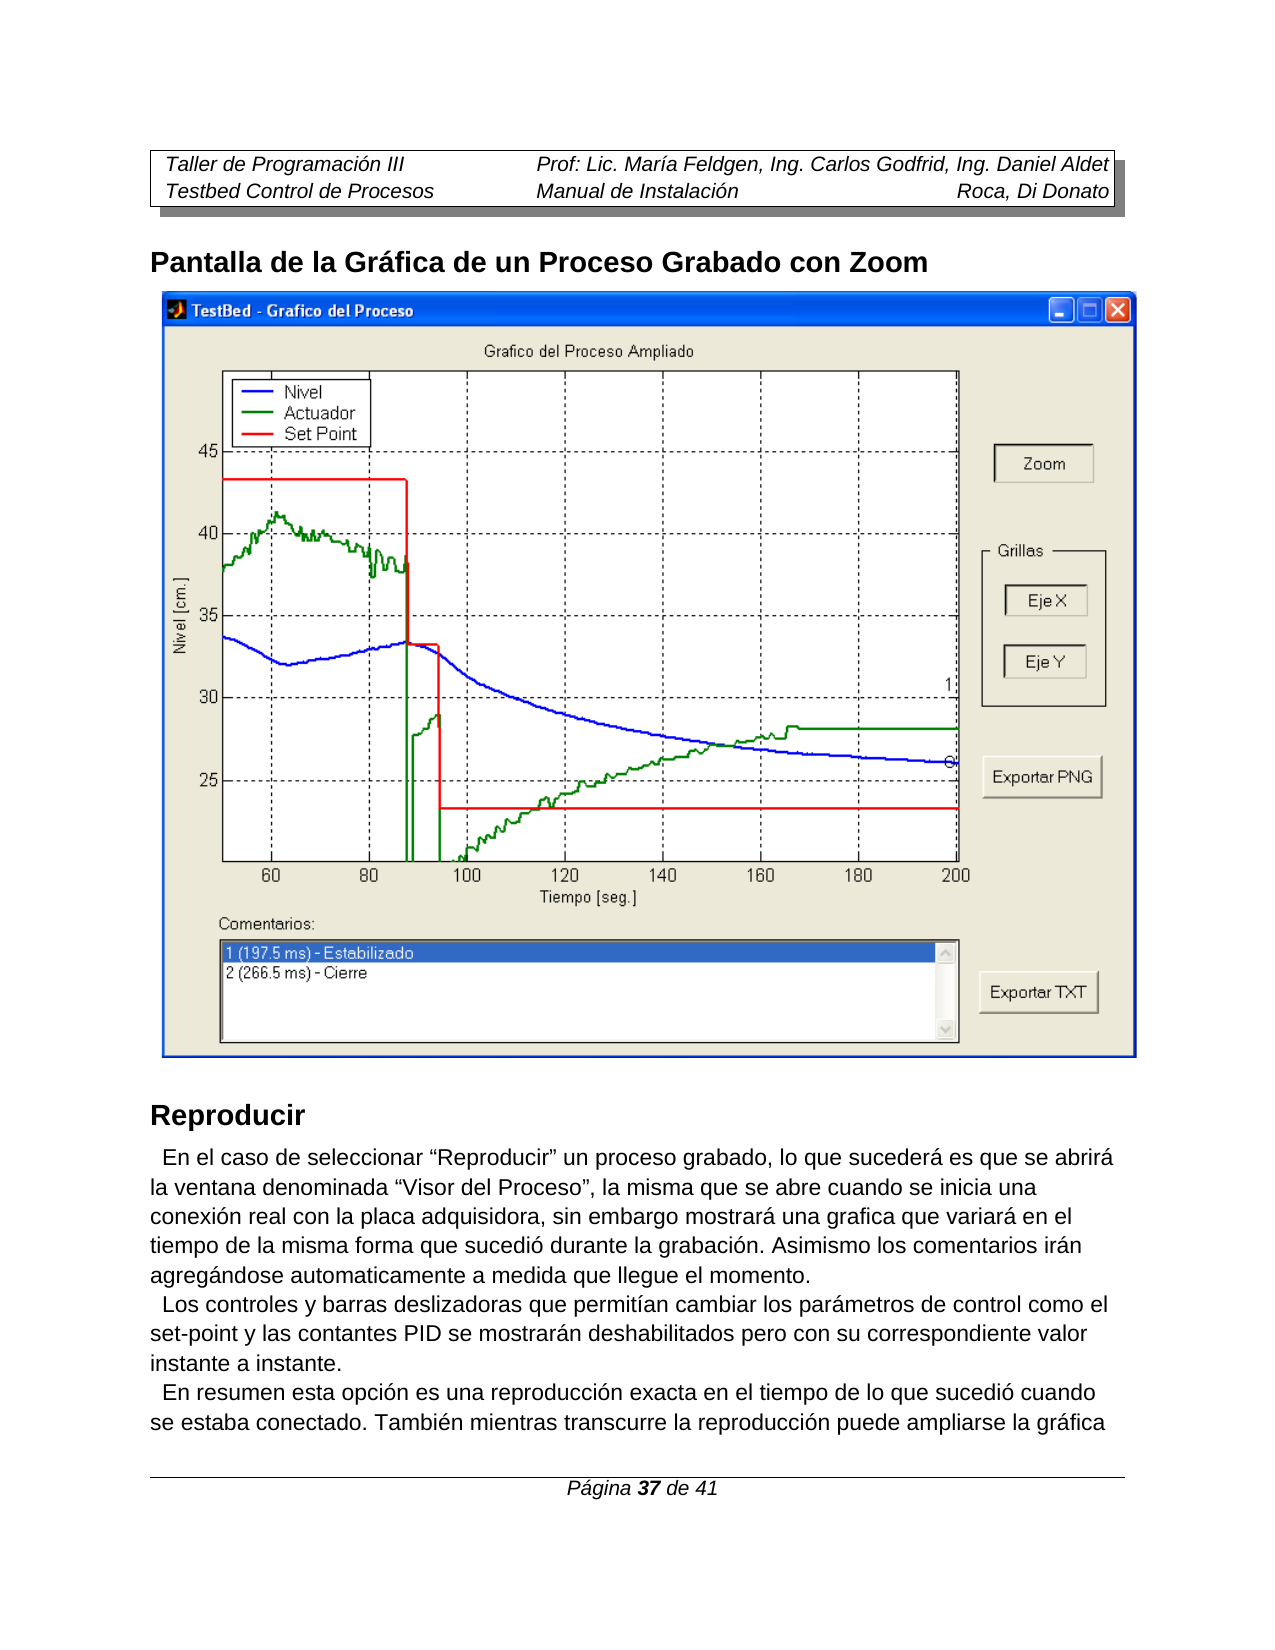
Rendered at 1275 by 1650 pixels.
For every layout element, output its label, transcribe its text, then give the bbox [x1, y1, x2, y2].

subtitle Pantalla de la Gráfica de un Proceso Grabado con Zoom [150, 246, 1125, 279]
picture [161, 291, 1137, 1058]
text En el caso de seleccionar “Reproducir” un proceso grabado, lo que sucederá es que se abrirá la ventana denominada “Visor del Proceso”, la misma que se abre cuando se inicia una conexión real con la placa adquisidora, sin embargo mostrará una grafica que variará en el tiempo de la misma forma que sucedió durante la grabación. Asimismo los comentarios irán agregándose automaticamente a medida que llegue el momento. [150, 1145, 1125, 1288]
text Los controles y barras deslizadoras que permitían cambiar los parámetros de control como el set-point y las contantes PID se mostrarán deshabilitados pero con su correspondiente valor instante a instante. [150, 1292, 1125, 1376]
subtitle Reproducir [150, 1099, 1125, 1132]
text En resumen esta opción es una reproducción exacta en el tiempo de lo que sucedió cuando se estaba conectado. También mientras transcurre la reproducción puede ampliarse la gráfica [150, 1380, 1125, 1435]
